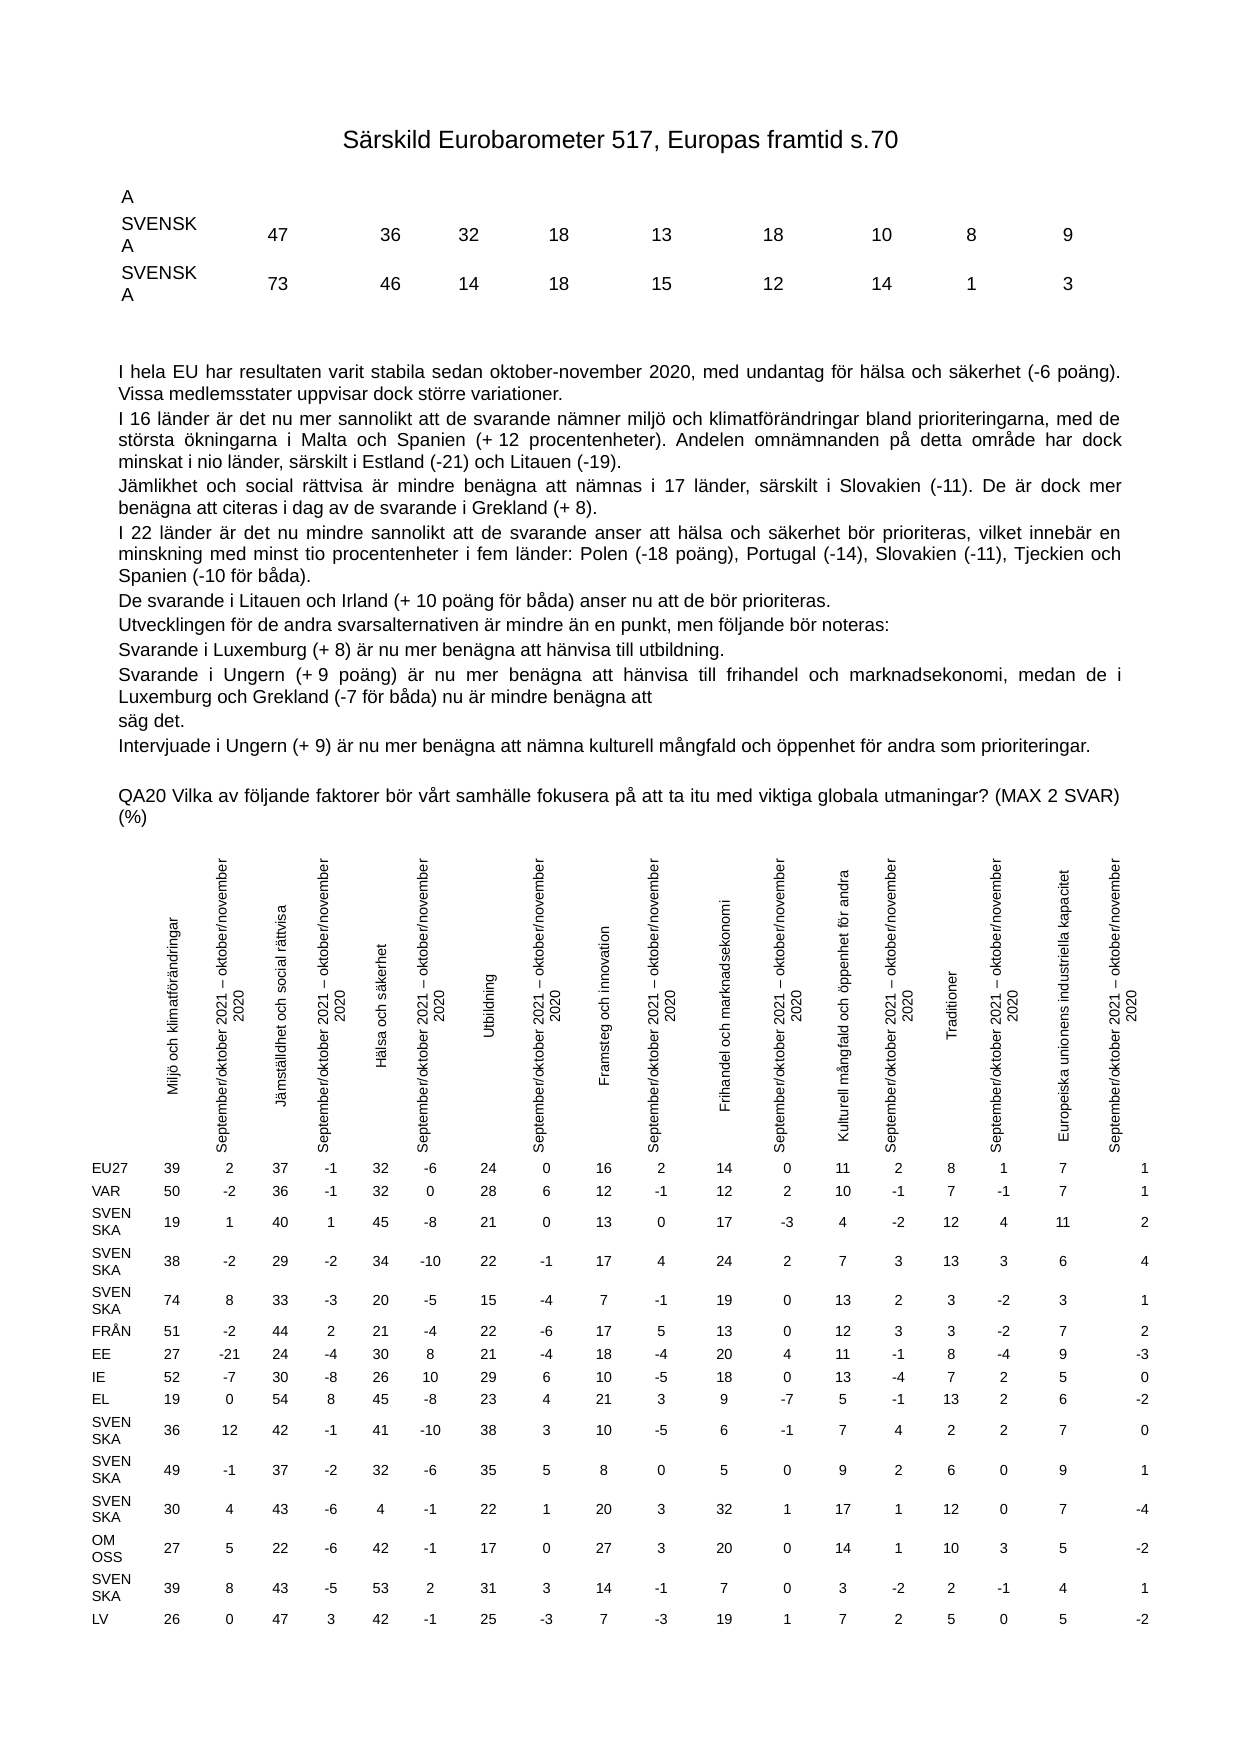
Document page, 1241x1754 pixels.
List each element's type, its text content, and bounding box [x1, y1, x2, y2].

table_cell 2 [869, 1608, 928, 1630]
table_cell 1 [1093, 1180, 1152, 1202]
table_cell -1 [974, 1180, 1033, 1202]
table_cell 37 [259, 1157, 302, 1179]
table_cell 0 [517, 1157, 575, 1179]
table_cell 13 [575, 1202, 632, 1241]
table_cell -6 [302, 1529, 360, 1568]
table_cell 10 [575, 1411, 632, 1450]
table_cell 15 [611, 259, 712, 308]
table_cell -1 [517, 1241, 575, 1281]
table_cell -1 [632, 1281, 690, 1320]
table_cell 13 [690, 1320, 758, 1343]
table_cell 10 [928, 1529, 974, 1568]
table_cell 7 [1033, 1489, 1093, 1529]
table_cell SVENSKA [89, 1281, 143, 1320]
table_cell 7 [816, 1608, 869, 1630]
table_cell 30 [259, 1365, 302, 1388]
table_cell 3 [517, 1411, 575, 1450]
table_cell 19 [143, 1388, 200, 1411]
table_cell 6 [517, 1365, 575, 1388]
table_cell 7 [928, 1365, 974, 1388]
table_cell 15 [459, 1281, 517, 1320]
table_cell -2 [1093, 1529, 1152, 1568]
table_cell 8 [401, 1343, 459, 1365]
table_cell [712, 183, 834, 210]
table_cell 18 [712, 210, 834, 259]
table_cell 1 [1093, 1568, 1152, 1607]
text Utvecklingen för de andra svarsalternativen är mindre än en punkt, men följande bör noteras: [118, 614, 1122, 636]
table_cell 43 [259, 1568, 302, 1607]
table_cell 1 [758, 1489, 816, 1529]
table_cell 9 [1014, 210, 1122, 259]
table_cell [1014, 183, 1122, 210]
table_cell 2 [928, 1568, 974, 1607]
table_cell 0 [632, 1202, 690, 1241]
table_cell 2 [928, 1411, 974, 1450]
table_cell 54 [259, 1388, 302, 1411]
table_cell 17 [575, 1241, 632, 1281]
table_cell 26 [360, 1365, 401, 1388]
table_cell 9 [690, 1388, 758, 1411]
table_cell 4 [869, 1411, 928, 1450]
text Intervjuade i Ungern (+ 9) är nu mer benägna att nämna kulturell mångfald och öppenhet för andra som prioriteringar. [118, 735, 1122, 757]
table_cell 8 [200, 1568, 259, 1607]
table_cell SVENSKA [89, 1568, 143, 1607]
table_cell 6 [690, 1411, 758, 1450]
table_cell -7 [200, 1365, 259, 1388]
table_cell 0 [401, 1180, 459, 1202]
table_cell 12 [200, 1411, 259, 1450]
table_cell 7 [928, 1180, 974, 1202]
table_cell 9 [816, 1450, 869, 1489]
table_cell 0 [758, 1281, 816, 1320]
table_cell 0 [1093, 1365, 1152, 1388]
text säg det. [118, 710, 1122, 732]
table_cell 42 [259, 1411, 302, 1450]
table_cell -2 [200, 1180, 259, 1202]
table_cell 24 [259, 1343, 302, 1365]
table_cell -2 [1093, 1388, 1152, 1411]
table_cell 3 [1033, 1281, 1093, 1320]
table_cell -1 [632, 1180, 690, 1202]
table_cell 19 [690, 1281, 758, 1320]
table_cell 22 [459, 1489, 517, 1529]
table_cell 50 [143, 1180, 200, 1202]
table_cell 14 [816, 1529, 869, 1568]
table_cell 45 [360, 1388, 401, 1411]
table_cell -4 [517, 1281, 575, 1320]
table_cell 4 [816, 1202, 869, 1241]
table_cell 36 [143, 1411, 200, 1450]
table_cell 21 [459, 1202, 517, 1241]
table_cell 25 [459, 1608, 517, 1630]
table_cell -4 [517, 1343, 575, 1365]
table_cell 3 [869, 1241, 928, 1281]
table_cell 41 [360, 1411, 401, 1450]
table_cell 0 [758, 1157, 816, 1179]
table_cell 5 [690, 1450, 758, 1489]
table_cell 36 [259, 1180, 302, 1202]
table_cell 12 [816, 1320, 869, 1343]
table_cell 1 [929, 259, 1013, 308]
table_cell -5 [401, 1281, 459, 1320]
table_cell -4 [869, 1365, 928, 1388]
text I 22 länder är det nu mindre sannolikt att de svarande anser att hälsa och säkerhet bör prioriteras, vilket innebär en minskning med minst tio procentenheter i fem länder: Polen (-18 poäng), Portugal (-14), Slovakien (-11), Tjeckien och Spanien (-10 för båda). [118, 522, 1122, 586]
table_cell -5 [302, 1568, 360, 1607]
table_cell 24 [690, 1241, 758, 1281]
table_cell 1 [869, 1489, 928, 1529]
table_header September/oktober 2021 – oktober/november 2020 [1093, 856, 1152, 1157]
table_cell VAR [89, 1180, 143, 1202]
table_cell 2 [302, 1320, 360, 1343]
table_cell 12 [575, 1180, 632, 1202]
table_cell 53 [360, 1568, 401, 1607]
table_cell -1 [632, 1568, 690, 1607]
table_cell 39 [143, 1157, 200, 1179]
table_cell -1 [869, 1180, 928, 1202]
table_cell 10 [834, 210, 929, 259]
text I hela EU har resultaten varit stabila sedan oktober-november 2020, med undantag för hälsa och säkerhet (-6 poäng). Vissa medlemsstater uppvisar dock större variationer. [118, 361, 1122, 404]
table_cell 6 [1033, 1241, 1093, 1281]
table_cell -1 [869, 1343, 928, 1365]
table_cell 13 [816, 1365, 869, 1388]
table_cell 7 [690, 1568, 758, 1607]
table_cell 5 [1033, 1365, 1093, 1388]
table_cell 46 [351, 259, 430, 308]
table_cell 38 [143, 1241, 200, 1281]
table_cell 34 [360, 1241, 401, 1281]
table_cell 47 [205, 210, 351, 259]
table_cell -1 [200, 1450, 259, 1489]
table_cell -6 [401, 1157, 459, 1179]
table_cell [430, 183, 507, 210]
table_cell 12 [690, 1180, 758, 1202]
table_cell 19 [143, 1202, 200, 1241]
table_cell 10 [401, 1365, 459, 1388]
table_header Europeiska unionens industriella kapacitet [1033, 856, 1093, 1157]
table_cell 4 [1033, 1568, 1093, 1607]
table_cell 2 [974, 1365, 1033, 1388]
table_cell 7 [1033, 1180, 1093, 1202]
text De svarande i Litauen och Irland (+ 10 poäng för båda) anser nu att de bör prioriteras. [118, 589, 1122, 611]
table_cell 3 [632, 1489, 690, 1529]
table_cell -5 [632, 1411, 690, 1450]
table_cell FRÅN [89, 1320, 143, 1343]
table_cell 13 [816, 1281, 869, 1320]
table_cell 32 [360, 1450, 401, 1489]
table_cell 5 [928, 1608, 974, 1630]
table_cell 3 [1014, 259, 1122, 308]
table_cell 32 [360, 1180, 401, 1202]
table_cell -3 [1093, 1343, 1152, 1365]
table_header September/oktober 2021 – oktober/november 2020 [974, 856, 1033, 1157]
table_cell -2 [200, 1241, 259, 1281]
table_cell 3 [517, 1568, 575, 1607]
table_cell 0 [1093, 1411, 1152, 1450]
table_cell -2 [974, 1281, 1033, 1320]
table_cell 22 [259, 1529, 302, 1568]
table_cell 7 [1033, 1411, 1093, 1450]
table_cell SVENSKA [89, 1202, 143, 1241]
table_cell 5 [1033, 1608, 1093, 1630]
table_cell 14 [690, 1157, 758, 1179]
table_cell 1 [1093, 1450, 1152, 1489]
table_cell 8 [928, 1343, 974, 1365]
table_cell 0 [758, 1529, 816, 1568]
table_cell -1 [401, 1608, 459, 1630]
table_cell 0 [200, 1608, 259, 1630]
table_cell -1 [869, 1388, 928, 1411]
table_cell -2 [1093, 1608, 1152, 1630]
table_cell [205, 183, 351, 210]
table_cell SVENSKA [89, 1489, 143, 1529]
table_cell 12 [928, 1489, 974, 1529]
table_cell 3 [974, 1241, 1033, 1281]
table_cell 3 [869, 1320, 928, 1343]
table_cell 17 [459, 1529, 517, 1568]
table_cell 8 [200, 1281, 259, 1320]
table_cell -1 [302, 1411, 360, 1450]
table_cell 37 [259, 1450, 302, 1489]
table_cell 1 [517, 1489, 575, 1529]
table_cell 3 [816, 1568, 869, 1607]
table_cell -6 [517, 1320, 575, 1343]
table_cell 26 [143, 1608, 200, 1630]
table_cell 21 [575, 1388, 632, 1411]
table_cell 44 [259, 1320, 302, 1343]
table_cell [611, 183, 712, 210]
table_cell -1 [401, 1529, 459, 1568]
table_cell 16 [575, 1157, 632, 1179]
table_cell -3 [758, 1202, 816, 1241]
table_cell 42 [360, 1608, 401, 1630]
table_cell 2 [758, 1180, 816, 1202]
table_cell 17 [816, 1489, 869, 1529]
table_cell 1 [758, 1608, 816, 1630]
table_cell -2 [302, 1450, 360, 1489]
table_cell LV [89, 1608, 143, 1630]
table_cell 1 [974, 1157, 1033, 1179]
table_header [89, 856, 143, 1157]
table_cell 1 [869, 1529, 928, 1568]
table_cell 2 [1093, 1202, 1152, 1241]
table_header September/oktober 2021 – oktober/november 2020 [200, 856, 259, 1157]
table_cell 0 [758, 1320, 816, 1343]
table_header Traditioner [928, 856, 974, 1157]
table_cell -10 [401, 1411, 459, 1450]
table_cell -1 [302, 1180, 360, 1202]
table_cell 27 [575, 1529, 632, 1568]
table_cell -8 [401, 1388, 459, 1411]
table_cell 10 [816, 1180, 869, 1202]
table_cell -5 [632, 1365, 690, 1388]
table_cell 22 [459, 1320, 517, 1343]
table_cell 40 [259, 1202, 302, 1241]
table_cell 11 [1033, 1202, 1093, 1241]
table_cell 17 [690, 1202, 758, 1241]
table_cell 11 [816, 1157, 869, 1179]
table_cell 21 [459, 1343, 517, 1365]
table_cell [507, 183, 611, 210]
table_cell 23 [459, 1388, 517, 1411]
table_header September/oktober 2021 – oktober/november 2020 [517, 856, 575, 1157]
table_cell 32 [430, 210, 507, 259]
table_cell 3 [302, 1608, 360, 1630]
table_header September/oktober 2021 – oktober/november 2020 [632, 856, 690, 1157]
table_cell 28 [459, 1180, 517, 1202]
table_cell 0 [974, 1608, 1033, 1630]
table_cell 0 [758, 1568, 816, 1607]
table_cell 8 [575, 1450, 632, 1489]
table_cell 36 [351, 210, 430, 259]
table_cell 32 [690, 1489, 758, 1529]
table_cell -4 [974, 1343, 1033, 1365]
table_cell 8 [928, 1157, 974, 1179]
table_cell 29 [459, 1365, 517, 1388]
table_cell 14 [834, 259, 929, 308]
table_cell 8 [929, 210, 1013, 259]
table_cell -2 [302, 1241, 360, 1281]
table_cell 20 [360, 1281, 401, 1320]
table_cell EU27 [89, 1157, 143, 1179]
table_cell 17 [575, 1320, 632, 1343]
table_cell 0 [758, 1450, 816, 1489]
table_cell 13 [611, 210, 712, 259]
table_cell 0 [632, 1450, 690, 1489]
table_cell 4 [632, 1241, 690, 1281]
table_cell -2 [974, 1320, 1033, 1343]
table_cell SVENSKA [89, 1241, 143, 1281]
table_cell 3 [928, 1320, 974, 1343]
table_cell 4 [974, 1202, 1033, 1241]
table_cell -1 [758, 1411, 816, 1450]
table_cell 22 [459, 1241, 517, 1281]
table_cell 1 [1093, 1157, 1152, 1179]
table_cell 9 [1033, 1343, 1093, 1365]
text Jämlikhet och social rättvisa är mindre benägna att nämnas i 17 länder, särskilt i Slovakien (-11). De är dock mer benägna att citeras i dag av de svarande i Grekland (+ 8). [118, 475, 1122, 518]
table_cell 1 [200, 1202, 259, 1241]
table_cell [834, 183, 929, 210]
table_cell -21 [200, 1343, 259, 1365]
table_cell 5 [200, 1529, 259, 1568]
table_cell -8 [302, 1365, 360, 1388]
table_cell 0 [974, 1450, 1033, 1489]
table_cell 5 [816, 1388, 869, 1411]
table_cell 3 [928, 1281, 974, 1320]
table_cell 47 [259, 1608, 302, 1630]
table_cell 2 [974, 1388, 1033, 1411]
table_header September/oktober 2021 – oktober/november 2020 [758, 856, 816, 1157]
table_cell -2 [200, 1320, 259, 1343]
table_cell 10 [575, 1365, 632, 1388]
table_cell 7 [1033, 1320, 1093, 1343]
table_cell 6 [517, 1180, 575, 1202]
table_cell 2 [1093, 1320, 1152, 1343]
table_cell -10 [401, 1241, 459, 1281]
table_cell 2 [200, 1157, 259, 1179]
table_cell IE [89, 1365, 143, 1388]
table_cell SVENSKA [118, 259, 205, 308]
table_cell 12 [712, 259, 834, 308]
table_header September/oktober 2021 – oktober/november 2020 [401, 856, 459, 1157]
table_cell 11 [816, 1343, 869, 1365]
table_cell 20 [690, 1529, 758, 1568]
table_cell -4 [302, 1343, 360, 1365]
table_cell 0 [200, 1388, 259, 1411]
table_cell SVENSKA [89, 1411, 143, 1450]
table_cell 42 [360, 1529, 401, 1568]
table_cell 18 [507, 259, 611, 308]
table_cell SVENSKA [118, 210, 205, 259]
table_cell 2 [401, 1568, 459, 1607]
table_cell -4 [401, 1320, 459, 1343]
table_cell 38 [459, 1411, 517, 1450]
table_cell 21 [360, 1320, 401, 1343]
table_cell -4 [632, 1343, 690, 1365]
table_cell [351, 183, 430, 210]
table_cell 18 [690, 1365, 758, 1388]
table_cell 4 [200, 1489, 259, 1529]
table_cell 5 [632, 1320, 690, 1343]
table_cell -7 [758, 1388, 816, 1411]
table_cell 20 [575, 1489, 632, 1529]
table_cell 6 [1033, 1388, 1093, 1411]
table_cell -3 [302, 1281, 360, 1320]
table_header Framsteg och innovation [575, 856, 632, 1157]
table_cell 3 [632, 1388, 690, 1411]
table_cell -1 [974, 1568, 1033, 1607]
table_cell 0 [517, 1202, 575, 1241]
table_header Miljö och klimatförändringar [143, 856, 200, 1157]
table_cell EE [89, 1343, 143, 1365]
table_cell 2 [974, 1411, 1033, 1450]
table_cell 51 [143, 1320, 200, 1343]
text Svarande i Luxemburg (+ 8) är nu mer benägna att hänvisa till utbildning. [118, 639, 1122, 661]
table_cell 8 [302, 1388, 360, 1411]
table_cell A [118, 183, 205, 210]
table_cell 2 [869, 1450, 928, 1489]
table_cell 73 [205, 259, 351, 308]
table_cell -2 [869, 1568, 928, 1607]
table_header September/oktober 2021 – oktober/november 2020 [302, 856, 360, 1157]
table_cell 49 [143, 1450, 200, 1489]
table_header Jämställdhet och social rättvisa [259, 856, 302, 1157]
table_cell 35 [459, 1450, 517, 1489]
table_cell 7 [816, 1241, 869, 1281]
text Svarande i Ungern (+ 9 poäng) är nu mer benägna att hänvisa till frihandel och marknadsekonomi, medan de i Luxemburg och Grekland (-7 för båda) nu är mindre benägna att [118, 664, 1122, 707]
table_cell 4 [1093, 1241, 1152, 1281]
table_cell 3 [632, 1529, 690, 1568]
table_cell 4 [758, 1343, 816, 1365]
table_cell 52 [143, 1365, 200, 1388]
table_cell 5 [1033, 1529, 1093, 1568]
table_cell SVENSKA [89, 1450, 143, 1489]
table_cell 33 [259, 1281, 302, 1320]
table_header September/oktober 2021 – oktober/november 2020 [869, 856, 928, 1157]
table_cell -1 [302, 1157, 360, 1179]
table_cell 27 [143, 1529, 200, 1568]
table_cell 0 [974, 1489, 1033, 1529]
table_cell OM OSS [89, 1529, 143, 1568]
table_cell -6 [302, 1489, 360, 1529]
table_cell 39 [143, 1568, 200, 1607]
table_cell 0 [758, 1365, 816, 1388]
table_cell 13 [928, 1388, 974, 1411]
text QA20 Vilka av följande faktorer bör vårt samhälle fokusera på att ta itu med viktiga globala utmaningar? (MAX 2 SVAR) (%) [118, 784, 1122, 828]
table_cell -3 [517, 1608, 575, 1630]
table_cell [929, 183, 1013, 210]
table_cell 14 [430, 259, 507, 308]
table_cell -3 [632, 1608, 690, 1630]
table_cell 32 [360, 1157, 401, 1179]
table_header Hälsa och säkerhet [360, 856, 401, 1157]
table_cell 43 [259, 1489, 302, 1529]
table_cell 7 [575, 1608, 632, 1630]
table_cell 5 [517, 1450, 575, 1489]
table_cell 2 [869, 1157, 928, 1179]
table_cell 12 [928, 1202, 974, 1241]
table_cell 7 [1033, 1157, 1093, 1179]
table_cell EL [89, 1388, 143, 1411]
table_cell 45 [360, 1202, 401, 1241]
table_cell 13 [928, 1241, 974, 1281]
table_cell 27 [143, 1343, 200, 1365]
table_cell 2 [632, 1157, 690, 1179]
table_cell 74 [143, 1281, 200, 1320]
table_cell 30 [143, 1489, 200, 1529]
table_cell 4 [517, 1388, 575, 1411]
table_cell 3 [974, 1529, 1033, 1568]
table_cell 24 [459, 1157, 517, 1179]
table_cell 6 [928, 1450, 974, 1489]
table_cell 20 [690, 1343, 758, 1365]
table_cell 0 [517, 1529, 575, 1568]
table_cell 14 [575, 1568, 632, 1607]
table_cell 2 [758, 1241, 816, 1281]
table_cell 7 [816, 1411, 869, 1450]
table_cell 18 [575, 1343, 632, 1365]
table_header Kulturell mångfald och öppenhet för andra [816, 856, 869, 1157]
table_cell -2 [869, 1202, 928, 1241]
table_header Frihandel och marknadsekonomi [690, 856, 758, 1157]
table_cell 9 [1033, 1450, 1093, 1489]
table_cell 31 [459, 1568, 517, 1607]
table_cell 29 [259, 1241, 302, 1281]
table_cell 30 [360, 1343, 401, 1365]
table_cell 4 [360, 1489, 401, 1529]
table_cell 2 [869, 1281, 928, 1320]
table_cell 19 [690, 1608, 758, 1630]
table_cell -1 [401, 1489, 459, 1529]
table_cell -8 [401, 1202, 459, 1241]
table_header Utbildning [459, 856, 517, 1157]
text I 16 länder är det nu mer sannolikt att de svarande nämner miljö och klimatförändringar bland prioriteringarna, med de största ökningarna i Malta och Spanien (+ 12 procentenheter). Andelen omnämnanden på detta område har dock minskat i nio länder, särskilt i Estland (-21) och Litauen (-19). [118, 407, 1122, 472]
table_cell 18 [507, 210, 611, 259]
table_cell -4 [1093, 1489, 1152, 1529]
table_cell -6 [401, 1450, 459, 1489]
table_cell 7 [575, 1281, 632, 1320]
table_cell 1 [1093, 1281, 1152, 1320]
table_cell 1 [302, 1202, 360, 1241]
